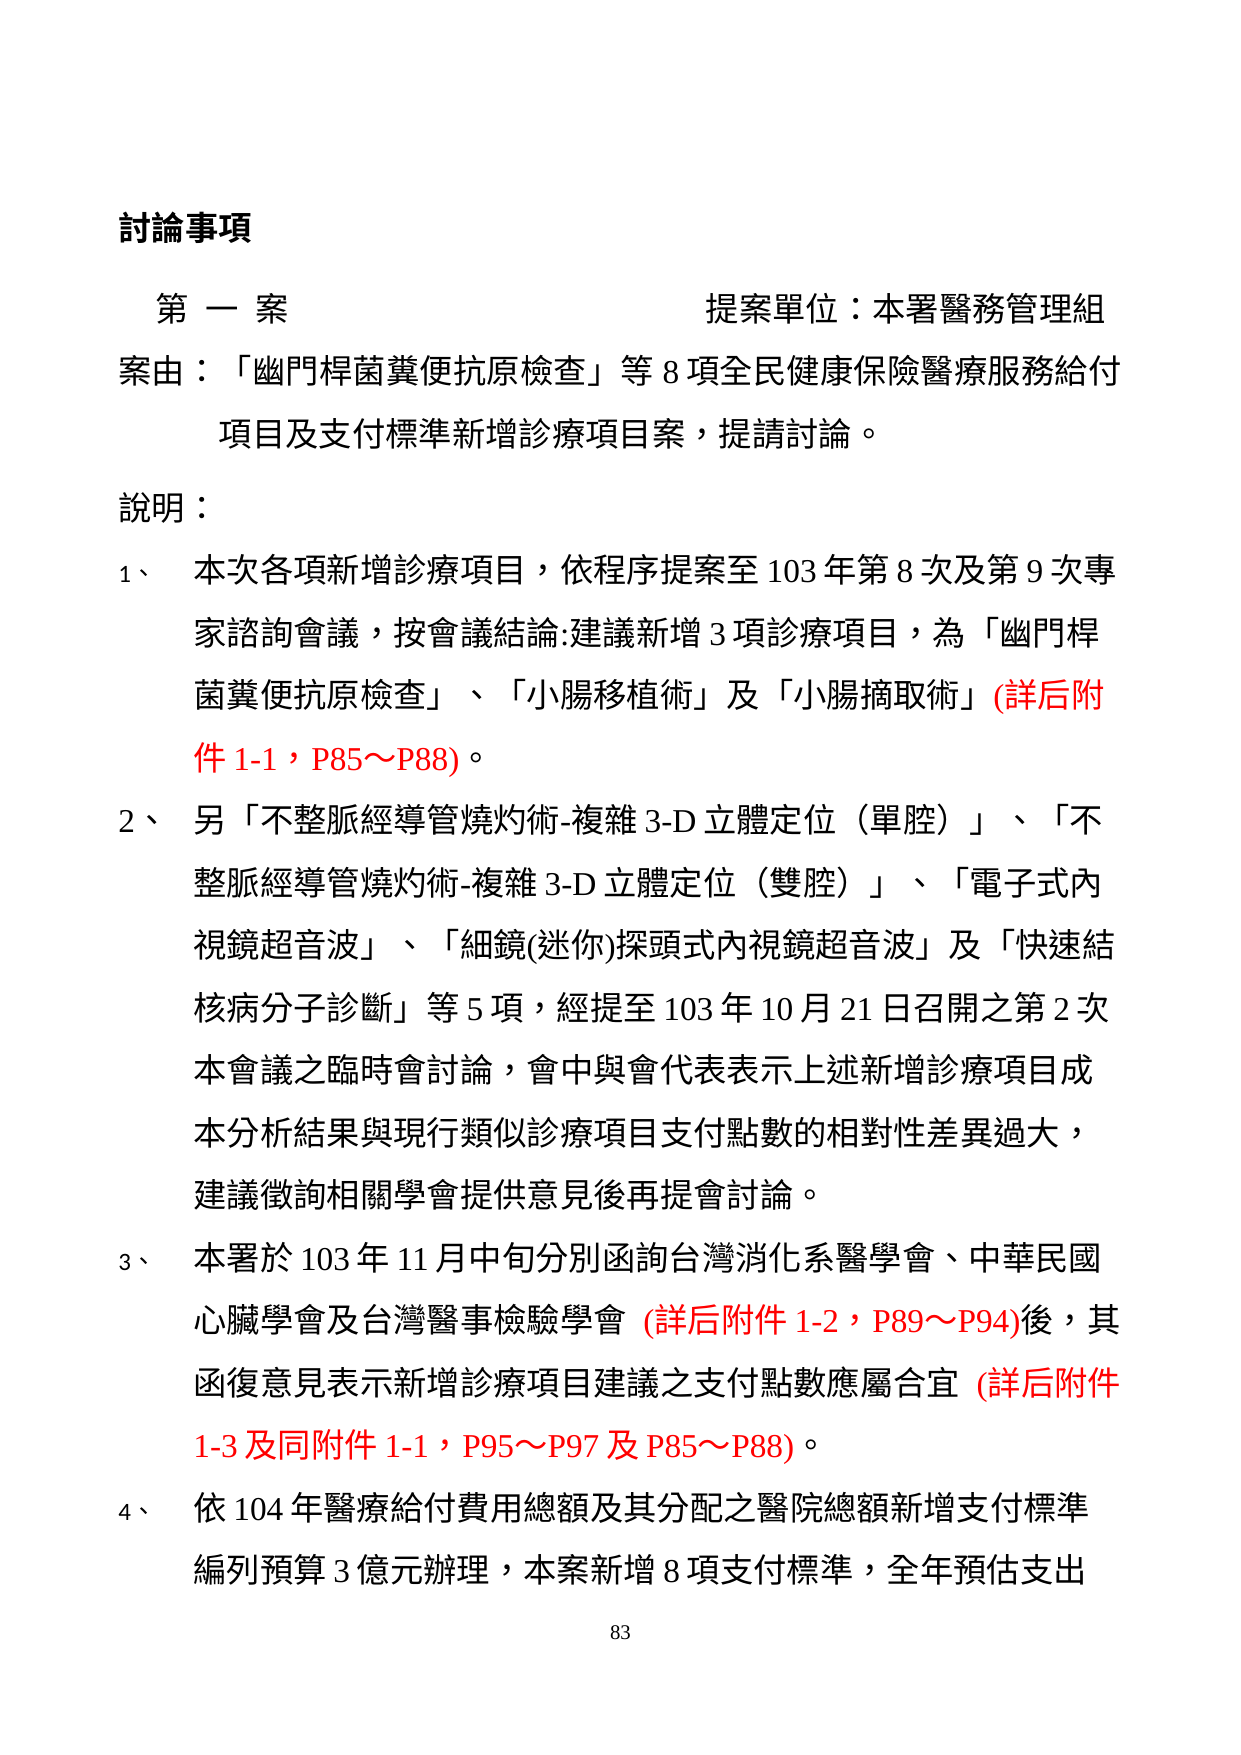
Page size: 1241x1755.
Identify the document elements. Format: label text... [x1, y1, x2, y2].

text 第 一 案 提案單位：本署醫務管理組 [118, 265, 1106, 328]
text 討論事項 [118, 184, 1122, 246]
list 本署於103年11月中旬分別函詢台灣消化系醫學會、中華民國心臟學會及台灣醫事檢驗學會 (詳后附件1-2，P89～P94)後，其函復意見表示新增診療項目建議之支付點數應屬合宜 (詳后附件1-3及同附件1-1，P95～P97及P85～P88)。 [118, 1214, 1122, 1464]
list 依104年醫療給付費用總額及其分配之醫院總額新增支付標準編列預算3億元辦理，本案新增8項支付標準，全年預估支出 [118, 1464, 1122, 1589]
text 案由：「幽門桿菌糞便抗原檢查」等8項全民健康保險醫療服務給付項目及支付標準新增診療項目案，提請討論。 [118, 328, 1122, 453]
text 說明： [118, 464, 1122, 526]
list 本次各項新增診療項目，依程序提案至103年第8次及第9次專家諮詢會議，按會議結論:建議新增3項診療項目，為「幽門桿菌糞便抗原檢查」、「小腸移植術」及「小腸摘取術」(詳后附件1-1，P85～P88)。 [118, 526, 1122, 776]
list 另「不整脈經導管燒灼術-複雜3-D立體定位（單腔）」、「不整脈經導管燒灼術-複雜3-D立體定位（雙腔）」、「電子式內視鏡超音波」、「細鏡(迷你)探頭式內視鏡超音波」及「快速結核病分子診斷」等5項，經提至103年10月21日召開之第2次本會議之臨時會討論，會中與會代表表示上述新增診療項目成本分析結果與現行類似診療項目支付點數的相對性差異過大，建議徵詢相關學會提供意見後再提會討論。 [118, 776, 1122, 1214]
